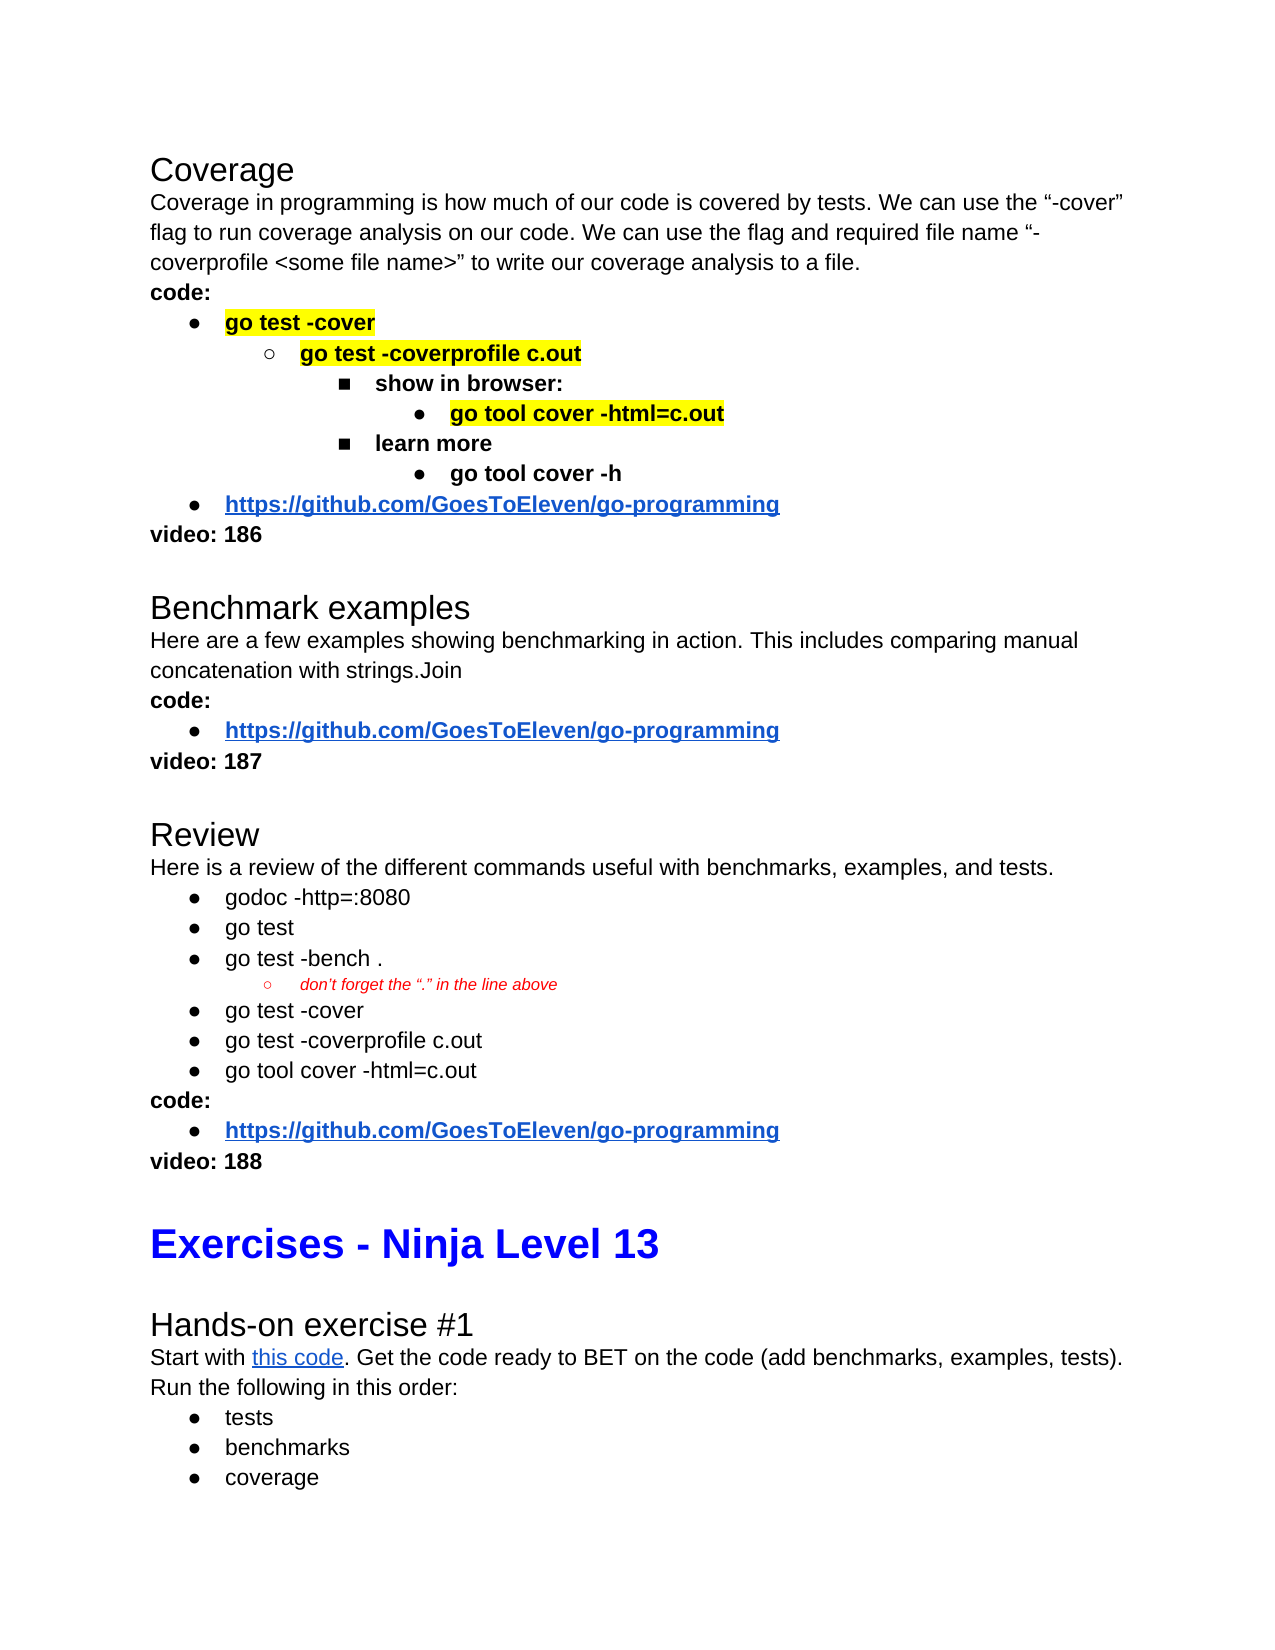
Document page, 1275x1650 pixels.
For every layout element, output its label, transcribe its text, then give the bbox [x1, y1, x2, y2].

subtitle Benchmark examples [150, 588, 1125, 627]
subtitle Hands-on exercise #1 [150, 1305, 1125, 1343]
list show in browser: [337, 370, 1125, 396]
list go test -bench . [187, 944, 1125, 971]
list go test [187, 914, 1125, 941]
text code: [150, 279, 1125, 305]
list https://github.com/GoesToEleven/go-programming [187, 717, 1125, 744]
list go test -cover [187, 309, 1125, 336]
subtitle Exercises - Ninja Level 13 [150, 1219, 1125, 1267]
subtitle Review [150, 815, 1125, 854]
list don’t forget the “.” in the line above [262, 975, 1125, 994]
list go test -coverprofile c.out [187, 1027, 1125, 1053]
text video: 187 [150, 748, 1125, 774]
list benchmarks [187, 1434, 1125, 1460]
list go tool cover -html=c.out [412, 400, 1125, 426]
list tests [187, 1404, 1125, 1430]
text Here are a few examples showing benchmarking in action. This includes comparing manual concatenation with strings.Join [150, 627, 1125, 683]
list https://github.com/GoesToEleven/go-programming [187, 491, 1125, 517]
text Coverage in programming is how much of our code is covered by tests. We can use the “-cover” flag to run coverage analysis on our code. We can use the flag and required file name “-coverprofile <some file name>” to write our coverage analysis to a file. [150, 188, 1125, 275]
text code: [150, 687, 1125, 714]
text Here is a review of the different commands useful with benchmarks, examples, and tests. [150, 854, 1125, 880]
subtitle Coverage [150, 150, 1125, 188]
text Start with this code. Get the code ready to BET on the code (add benchmarks, examples, tests). Run the following in this order: [150, 1343, 1125, 1400]
list go tool cover -h [412, 460, 1125, 487]
list coverage [187, 1464, 1125, 1491]
text video: 188 [150, 1148, 1125, 1174]
text code: [150, 1087, 1125, 1114]
list learn more [337, 430, 1125, 456]
list go tool cover -html=c.out [187, 1057, 1125, 1083]
list godoc -http=:8080 [187, 884, 1125, 910]
list go test -coverprofile c.out [262, 339, 1125, 366]
list go test -cover [187, 997, 1125, 1023]
text video: 186 [150, 521, 1125, 547]
list https://github.com/GoesToEleven/go-programming [187, 1117, 1125, 1144]
